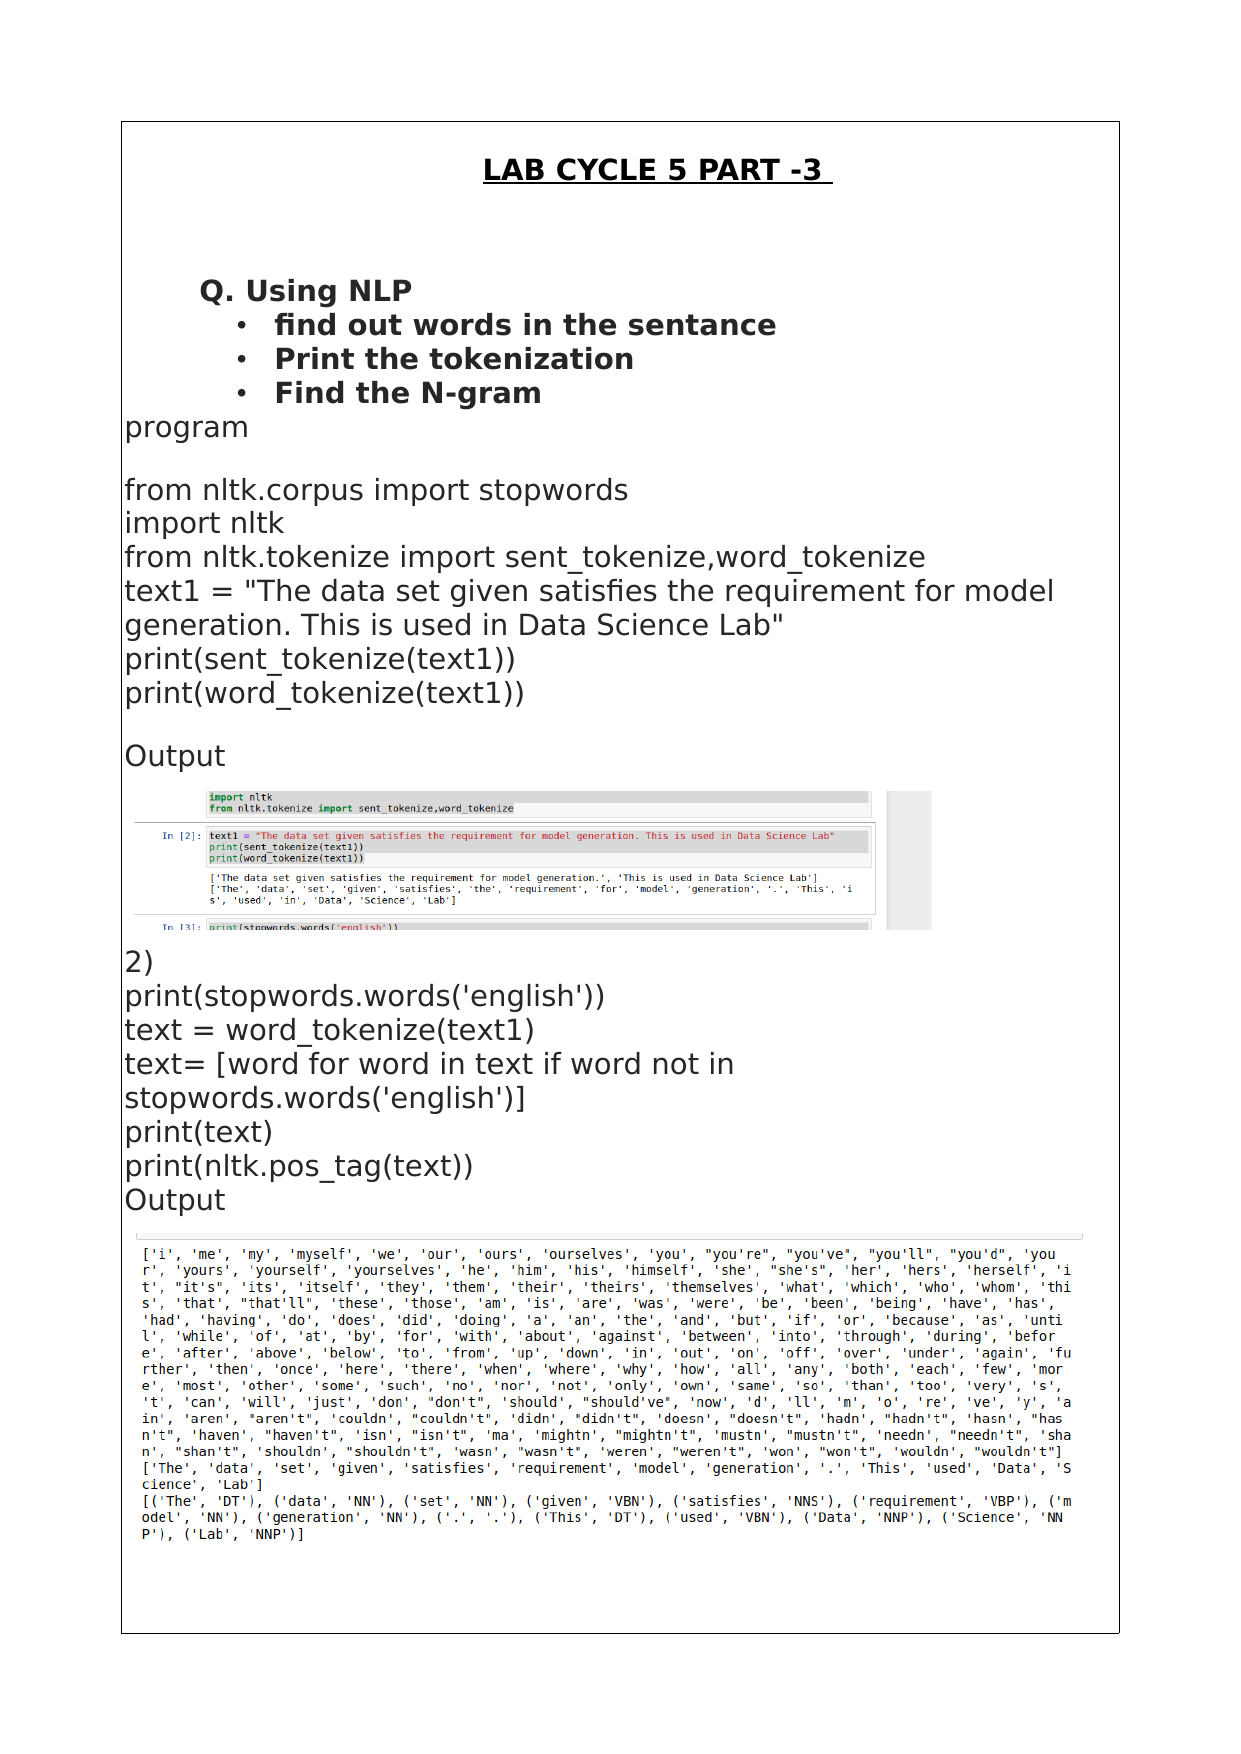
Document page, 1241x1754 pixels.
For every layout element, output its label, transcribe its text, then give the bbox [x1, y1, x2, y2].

text text1 = "The data set given satisfies the requirement for model generation. This is used in Data Science Lab" [124, 575, 1116, 643]
text print(stopwords.words('english')) [124, 980, 1116, 1014]
text 2) [124, 946, 1116, 980]
text Q. Using NLP [199, 274, 1116, 308]
picture [132, 1233, 1084, 1544]
text Output [124, 739, 1116, 773]
text program [124, 410, 1116, 444]
list find out words in the sentance [237, 308, 1116, 342]
text LAB CYCLE 5 PART -3 [199, 153, 1116, 187]
picture [134, 791, 932, 930]
text text = word_tokenize(text1) [124, 1014, 1116, 1048]
text import nltk [124, 507, 1116, 541]
text print(text) [124, 1116, 1116, 1149]
list Find the N-gram [237, 376, 1116, 410]
text Output [124, 1183, 1116, 1217]
text from nltk.tokenize import sent_tokenize,word_tokenize [124, 541, 1116, 575]
list Print the tokenization [237, 342, 1116, 376]
text print(sent_tokenize(text1)) [124, 643, 1116, 677]
text text= [word for word in text if word not in stopwords.words('english')] [124, 1048, 1116, 1116]
text print(nltk.pos_tag(text)) [124, 1149, 1116, 1183]
text from nltk.corpus import stopwords [124, 473, 1116, 507]
text print(word_tokenize(text1)) [124, 677, 1116, 711]
